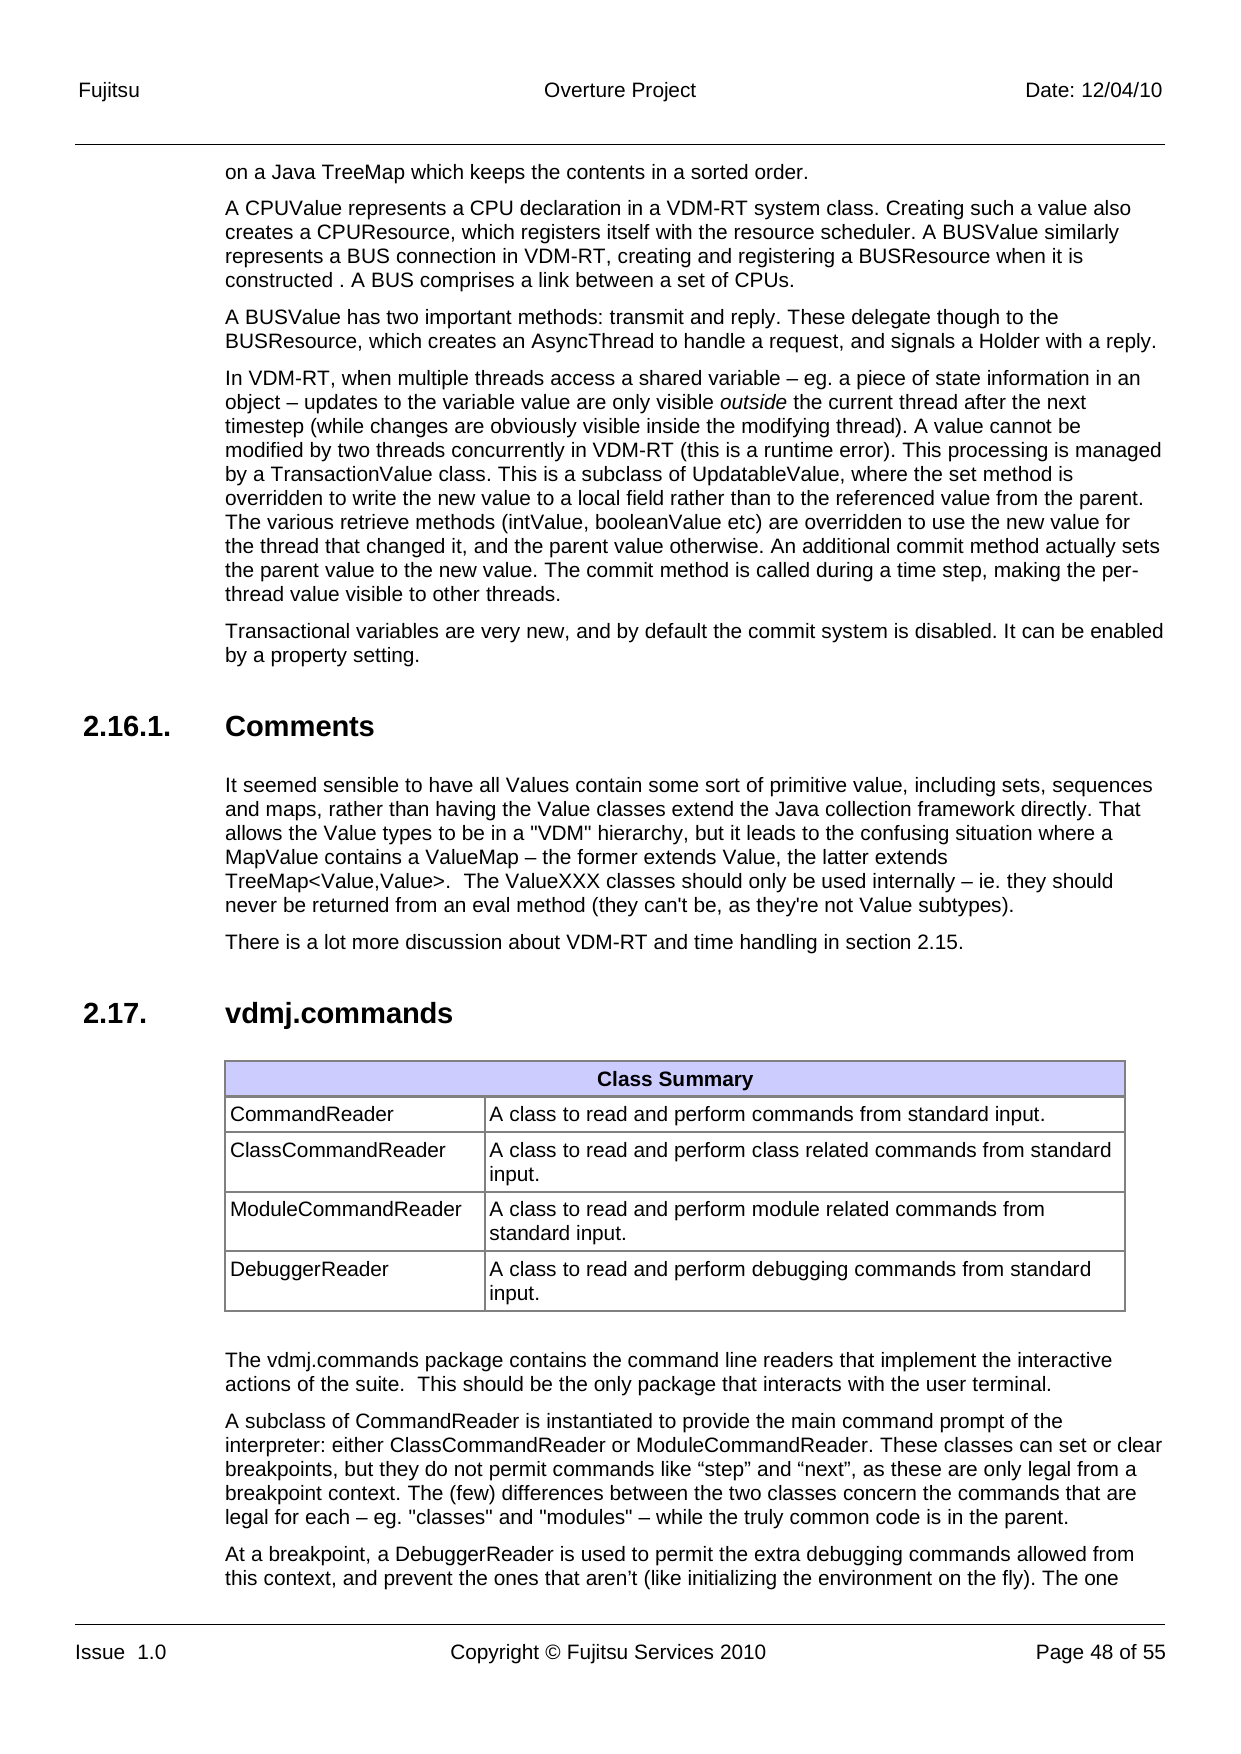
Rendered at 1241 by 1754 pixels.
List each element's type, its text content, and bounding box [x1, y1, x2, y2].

text A BUSValue has two important methods: transmit and reply. These delegate though to the BUSResource, which creates an AsyncThread to handle a request, and signals a Holder with a reply. [225, 305, 1165, 353]
text In VDM-RT, when multiple threads access a shared variable – eg. a piece of state information in an object – updates to the variable value are only visible outside the current thread after the next timestep (while changes are obviously visible inside the modifying thread). A value cannot be modified by two threads concurrently in VDM-RT (this is a runtime error). This processing is managed by a TransactionValue class. This is a subclass of UpdatableValue, where the set method is overridden to write the new value to a local field rather than to the referenced value from the parent. The various retrieve methods (intValue, booleanValue etc) are overridden to use the new value for the thread that changed it, and the parent value otherwise. An additional commit method actually sets the parent value to the new value. The commit method is called during a time step, making the per-thread value visible to other threads. [225, 366, 1165, 606]
table_cell DebuggerReader [226, 1252, 484, 1310]
table_cell ModuleCommandReader [226, 1193, 484, 1250]
text There is a lot more discussion about VDM-RT and time handling in section 2.15. [225, 930, 1165, 954]
text At a breakpoint, a DebuggerReader is used to permit the extra debugging commands allowed from this context, and prevent the ones that aren’t (like initializing the environment on the fly). The one [225, 1542, 1165, 1590]
text on a Java TreeMap which keeps the contents in a sorted order. [225, 160, 1165, 184]
text A CPUValue represents a CPU declaration in a VDM-RT system class. Creating such a value also creates a CPUResource, which registers itself with the resource scheduler. A BUSValue similarly represents a BUS connection in VDM-RT, creating and registering a BUSResource when it is constructed . A BUS comprises a link between a set of CPUs. [225, 196, 1165, 292]
table_cell A class to read and perform module related commands from standard input. [486, 1193, 1124, 1250]
table_cell A class to read and perform debugging commands from standard input. [486, 1252, 1124, 1310]
text It seemed sensible to have all Values contain some sort of primitive value, including sets, sequences and maps, rather than having the Value classes extend the Java collection framework directly. That allows the Value types to be in a "VDM" hierarchy, but it leads to the confusing situation where a MapValue contains a ValueMap – the former extends Value, the latter extends TreeMap<Value,Value>. The ValueXXX classes should only be used internally – ie. they should never be returned from an eval method (they can't be, as they're not Value subtypes). [225, 773, 1165, 917]
subtitle Comments [75, 709, 1165, 743]
table_cell ClassCommandReader [226, 1133, 484, 1191]
subtitle vdmj.commands [75, 996, 1165, 1030]
table_cell A class to read and perform class related commands from standard input. [486, 1133, 1124, 1191]
table_cell CommandReader [226, 1098, 484, 1131]
text Transactional variables are very new, and by default the commit system is disabled. It can be enabled by a property setting. [225, 619, 1165, 667]
table_header Class Summary [226, 1062, 1124, 1095]
text The vdmj.commands package contains the command line readers that implement the interactive actions of the suite. This should be the only package that interacts with the user terminal. [225, 1348, 1165, 1396]
text A subclass of CommandReader is instantiated to provide the main command prompt of the interpreter: either ClassCommandReader or ModuleCommandReader. These classes can set or clear breakpoints, but they do not permit commands like “step” and “next”, as these are only legal from a breakpoint context. The (few) differences between the two classes concern the commands that are legal for each – eg. "classes" and "modules" – while the truly common code is in the parent. [225, 1409, 1165, 1529]
table_cell A class to read and perform commands from standard input. [486, 1098, 1124, 1131]
